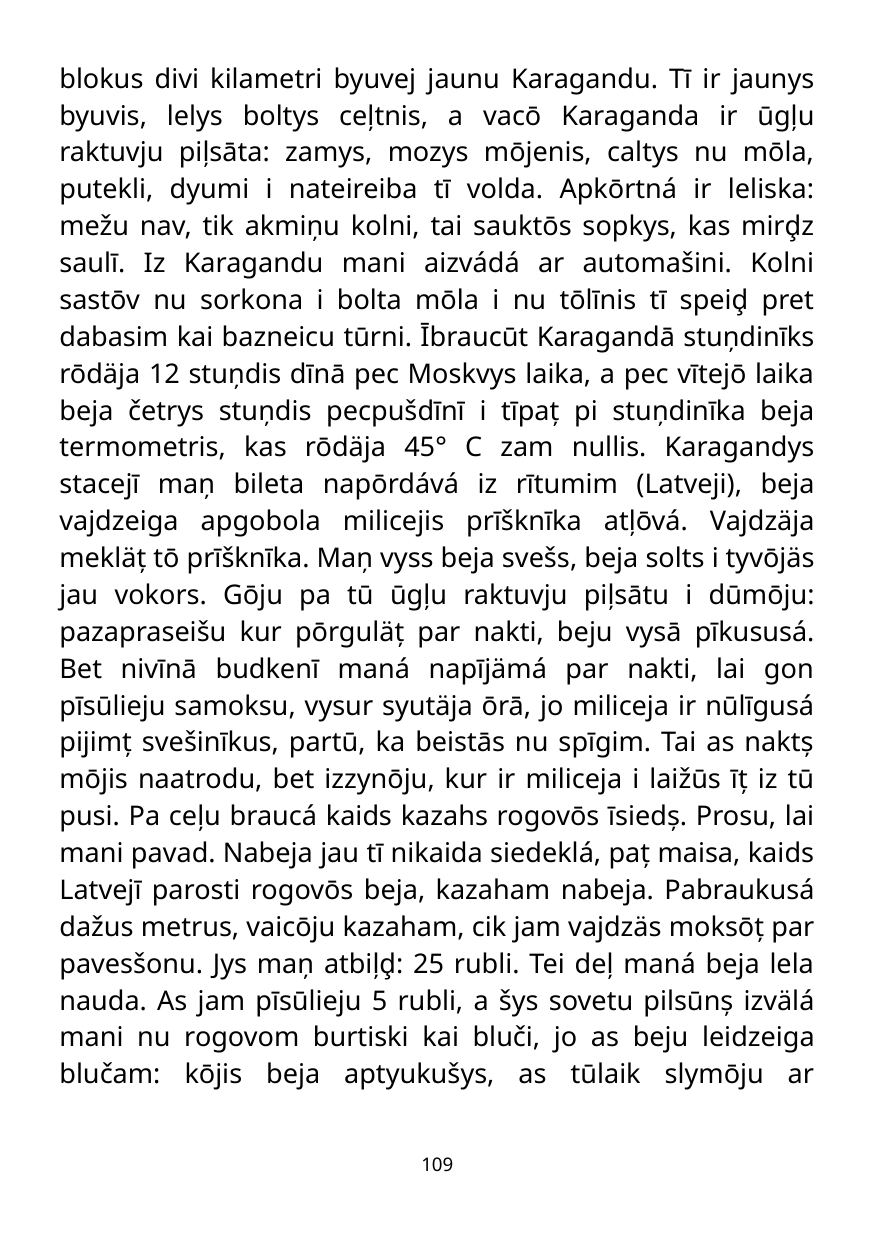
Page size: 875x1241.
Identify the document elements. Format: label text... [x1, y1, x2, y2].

text blokus divi kilametri byuvej jaunu Karagandu. Tī ir jaunys byuvis, lelys boltys ceļtnis, a vacō Karaganda ir ūgļu raktuvju piļsāta: zamys, mozys mōjenis, caltys nu mōla, putekli, dyumi i nateireiba tī volda. Apkōrtná ir leliska: mežu nav, tik akmiņu kolni, tai sauktōs sopkys, kas mirḑz saulī. Iz Karagandu mani aizvádá ar automašini. Kolni sastōv nu sorkona i bolta mōla i nu tōlīnis tī speiḑ pret dabasim kai bazneicu tūrni. Ībraucūt Karagandā stuņdinīks rōdäja 12 stuņdis dīnā pec Moskvys laika, a pec vītejō laika beja četrys stuņdis pecpušdīnī i tīpaț pi stuņdinīka beja termometris, kas rōdäja 45° C zam nullis. Karagandys stacejī maņ bileta napōrdává iz rītumim (Latveji), beja vajdzeiga apgobola milicejis prīšknīka atļōvá. Vajdzäja mekläț tō prīšknīka. Maņ vyss beja svešs, beja solts i tyvōjäs jau vokors. Gōju pa tū ūgļu raktuvju piļsātu i dūmōju: pazapraseišu kur pōrguläț par nakti, beju vysā pīkususá. Bet nivīnā budkenī maná napījämá par nakti, lai gon pīsūlieju samoksu, vysur syutäja ōrā, jo miliceja ir nūlīgusá pijimț svešinīkus, partū, ka beistās nu spīgim. Tai as naktș mōjis naatrodu, bet izzynōju, kur ir miliceja i laižūs īț iz tū pusi. Pa ceļu braucá kaids kazahs rogovōs īsiedș. Prosu, lai mani pavad. Nabeja jau tī nikaida siedeklá, paț maisa, kaids Latvejī parosti rogovōs beja, kazaham nabeja. Pabraukusá dažus metrus, vaicōju kazaham, cik jam vajdzäs moksōț par pavesšonu. Jys maņ atbiļḑ: 25 rubli. Tei deļ maná beja lela nauda. As jam pīsūlieju 5 rubli, a šys sovetu pilsūnș izvälá mani nu rogovom burtiski kai bluči, jo as beju leidzeiga blučam: kōjis beja aptyukušys, as tūlaik slymōju ar [59, 59, 815, 1092]
